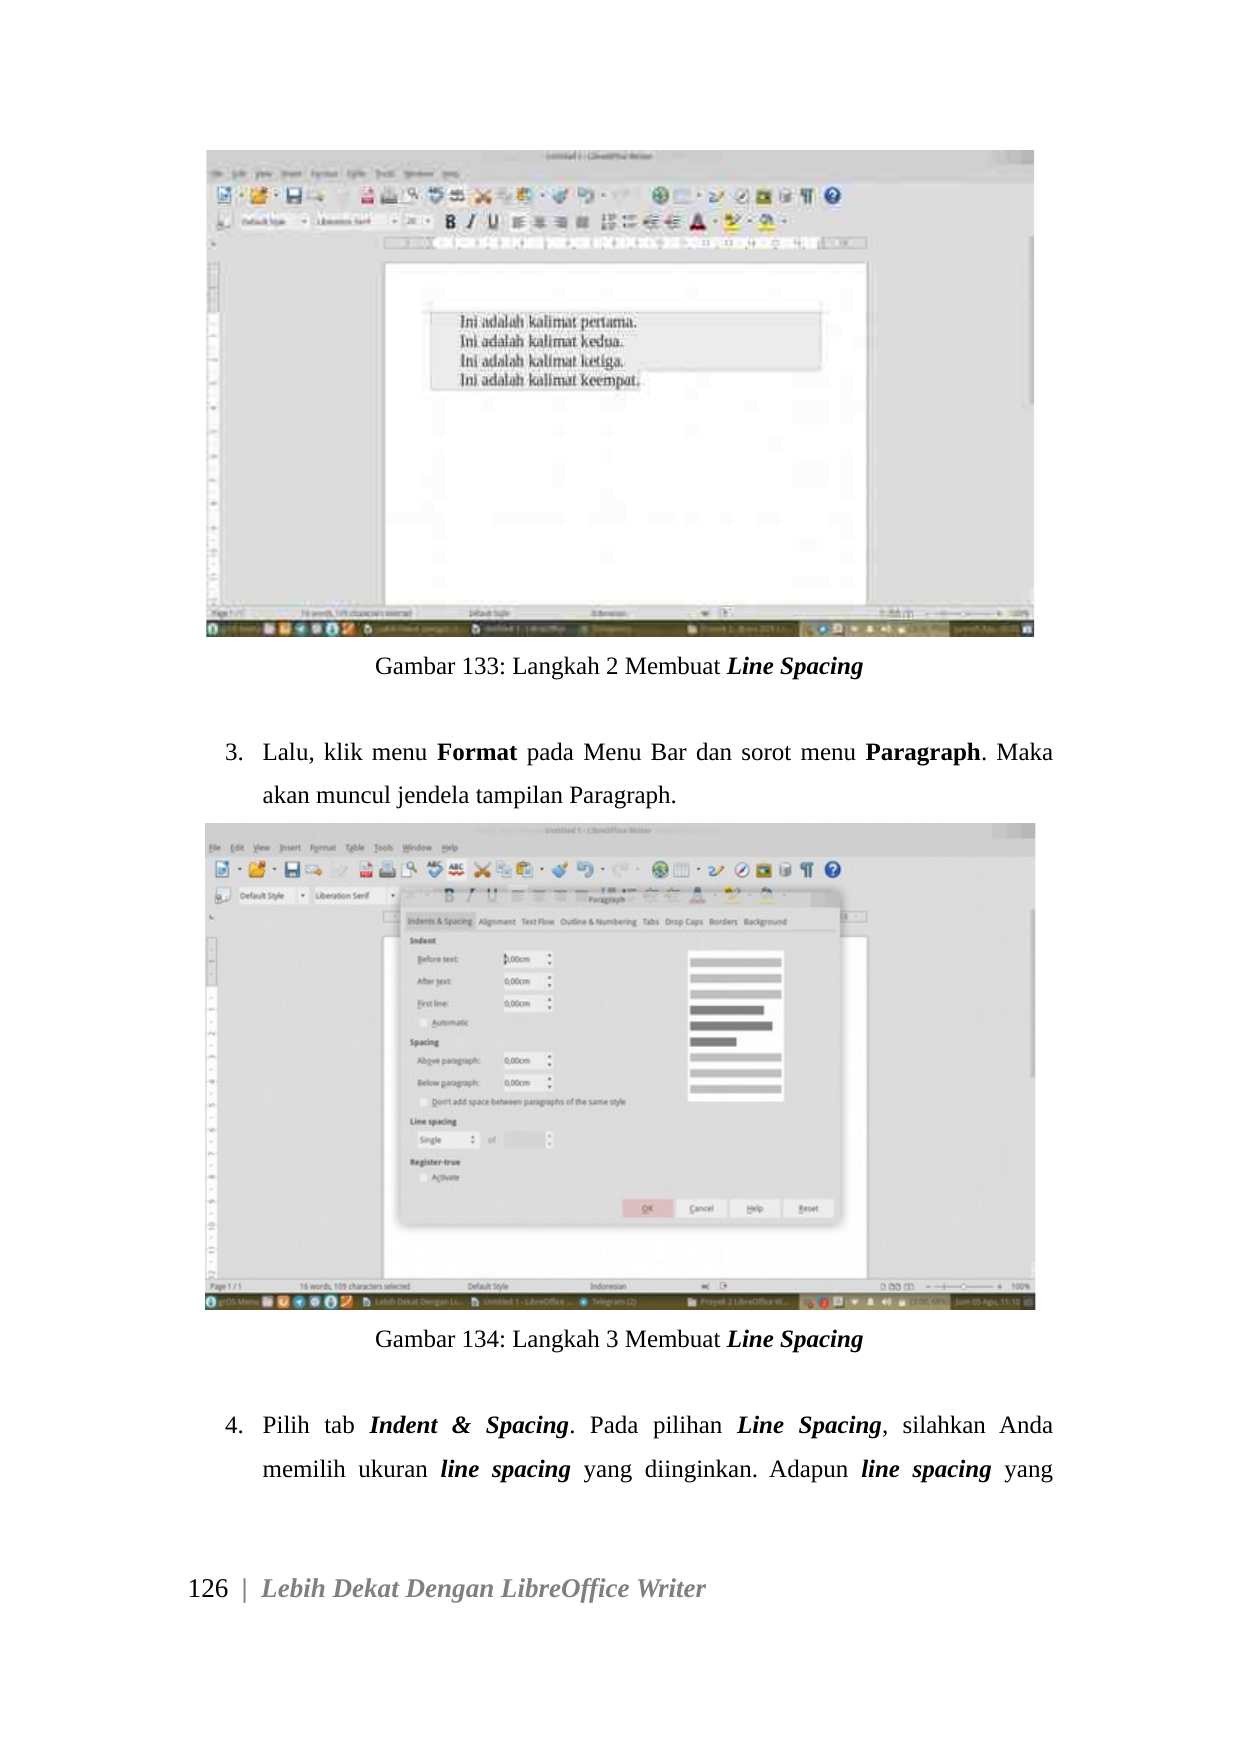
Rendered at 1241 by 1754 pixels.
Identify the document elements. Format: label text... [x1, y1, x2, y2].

list Lalu, klik menu Format pada Menu Bar dan sorot menu Paragraph. Maka akan muncul jendela tampilan Paragraph. [225, 737, 1053, 809]
list Pilih tab Indent & Spacing. Pada pilihan Line Spacing, silahkan Anda memilih ukuran line spacing yang diinginkan. Adapun line spacing yang [225, 1411, 1053, 1482]
text Gambar 133: Langkah 2 Membuat Line Spacing [187, 637, 1053, 680]
picture [206, 150, 1035, 637]
text Gambar 134: Langkah 3 Membuat Line Spacing [187, 1310, 1053, 1353]
picture [205, 823, 1036, 1310]
